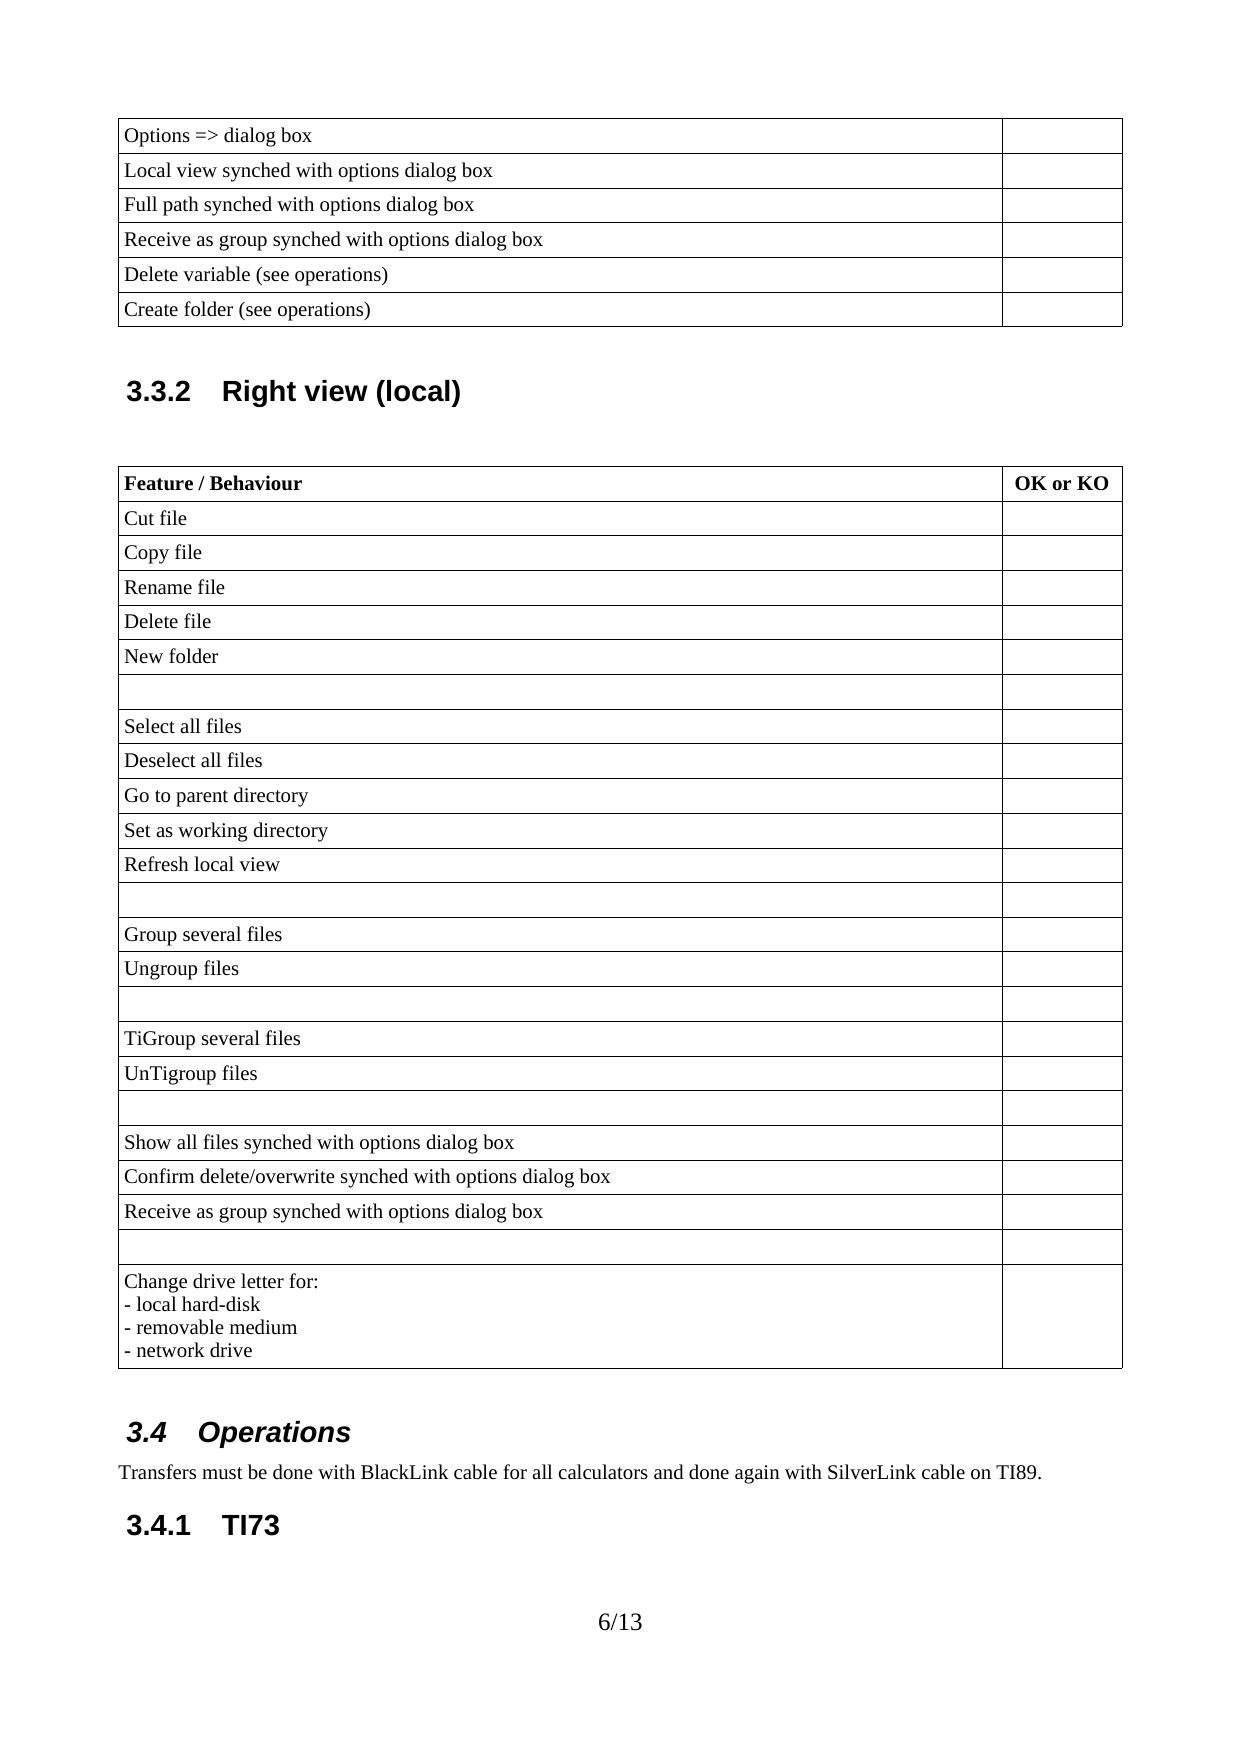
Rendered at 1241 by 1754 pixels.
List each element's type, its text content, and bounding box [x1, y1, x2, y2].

table_cell Rename file [119, 571, 1002, 604]
table_cell [1003, 189, 1122, 222]
table_cell [119, 675, 1002, 709]
table_cell [1003, 710, 1122, 743]
table_cell [119, 1091, 1002, 1125]
table_cell [1003, 571, 1122, 604]
table_cell [119, 987, 1002, 1021]
table_cell [119, 883, 1002, 917]
table_cell [1003, 119, 1122, 153]
table_cell [1003, 1230, 1122, 1264]
table_cell Copy file [119, 536, 1002, 570]
table_cell New folder [119, 640, 1002, 674]
table_cell [1003, 640, 1122, 674]
table_cell [1003, 849, 1122, 882]
table_cell Confirm delete/overwrite synched with options dialog box [119, 1161, 1002, 1194]
table_cell [1003, 675, 1122, 709]
table_cell Show all files synched with options dialog box [119, 1126, 1002, 1159]
table_cell Group several files [119, 918, 1002, 951]
table_cell [1003, 779, 1122, 813]
table_cell [1003, 918, 1122, 951]
table_cell Ungroup files [119, 952, 1002, 986]
table_cell [1003, 883, 1122, 917]
subtitle Operations [118, 1416, 1122, 1448]
table_cell [119, 1230, 1002, 1264]
table_cell [1003, 1265, 1122, 1368]
table_cell Delete variable (see operations) [119, 258, 1002, 292]
table_cell [1003, 293, 1122, 326]
table_cell [1003, 744, 1122, 778]
table_cell Change drive letter for: - local hard-disk - removable medium - network drive [119, 1265, 1002, 1368]
table_header OK or KO [1003, 467, 1122, 501]
table_cell Select all files [119, 710, 1002, 743]
table_cell Options => dialog box [119, 119, 1002, 153]
table_cell [1003, 1126, 1122, 1159]
table_cell [1003, 1022, 1122, 1056]
table_cell Create folder (see operations) [119, 293, 1002, 326]
table_cell [1003, 606, 1122, 639]
table_cell [1003, 1091, 1122, 1125]
table_cell [1003, 1161, 1122, 1194]
table_cell [1003, 987, 1122, 1021]
table_cell Delete file [119, 606, 1002, 639]
table_cell Local view synched with options dialog box [119, 154, 1002, 187]
table_cell [1003, 502, 1122, 535]
table_cell Deselect all files [119, 744, 1002, 778]
subtitle Right view (local) [118, 374, 1122, 407]
table_cell [1003, 1057, 1122, 1090]
table_cell TiGroup several files [119, 1022, 1002, 1056]
text Transfers must be done with BlackLink cable for all calculators and done again with SilverLink cable on TI89. [118, 1461, 1122, 1484]
table_header Feature / Behaviour [119, 467, 1002, 501]
table_cell Go to parent directory [119, 779, 1002, 813]
table_cell Cut file [119, 502, 1002, 535]
table_cell Set as working directory [119, 814, 1002, 847]
table_cell Refresh local view [119, 849, 1002, 882]
table_cell Full path synched with options dialog box [119, 189, 1002, 222]
table_cell [1003, 952, 1122, 986]
table_cell UnTigroup files [119, 1057, 1002, 1090]
table_cell [1003, 1195, 1122, 1229]
table_cell [1003, 814, 1122, 847]
table_cell Receive as group synched with options dialog box [119, 223, 1002, 257]
table_cell [1003, 223, 1122, 257]
table_cell [1003, 258, 1122, 292]
table_cell [1003, 154, 1122, 187]
subtitle TI73 [118, 1509, 1122, 1542]
table_cell Receive as group synched with options dialog box [119, 1195, 1002, 1229]
table_cell [1003, 536, 1122, 570]
